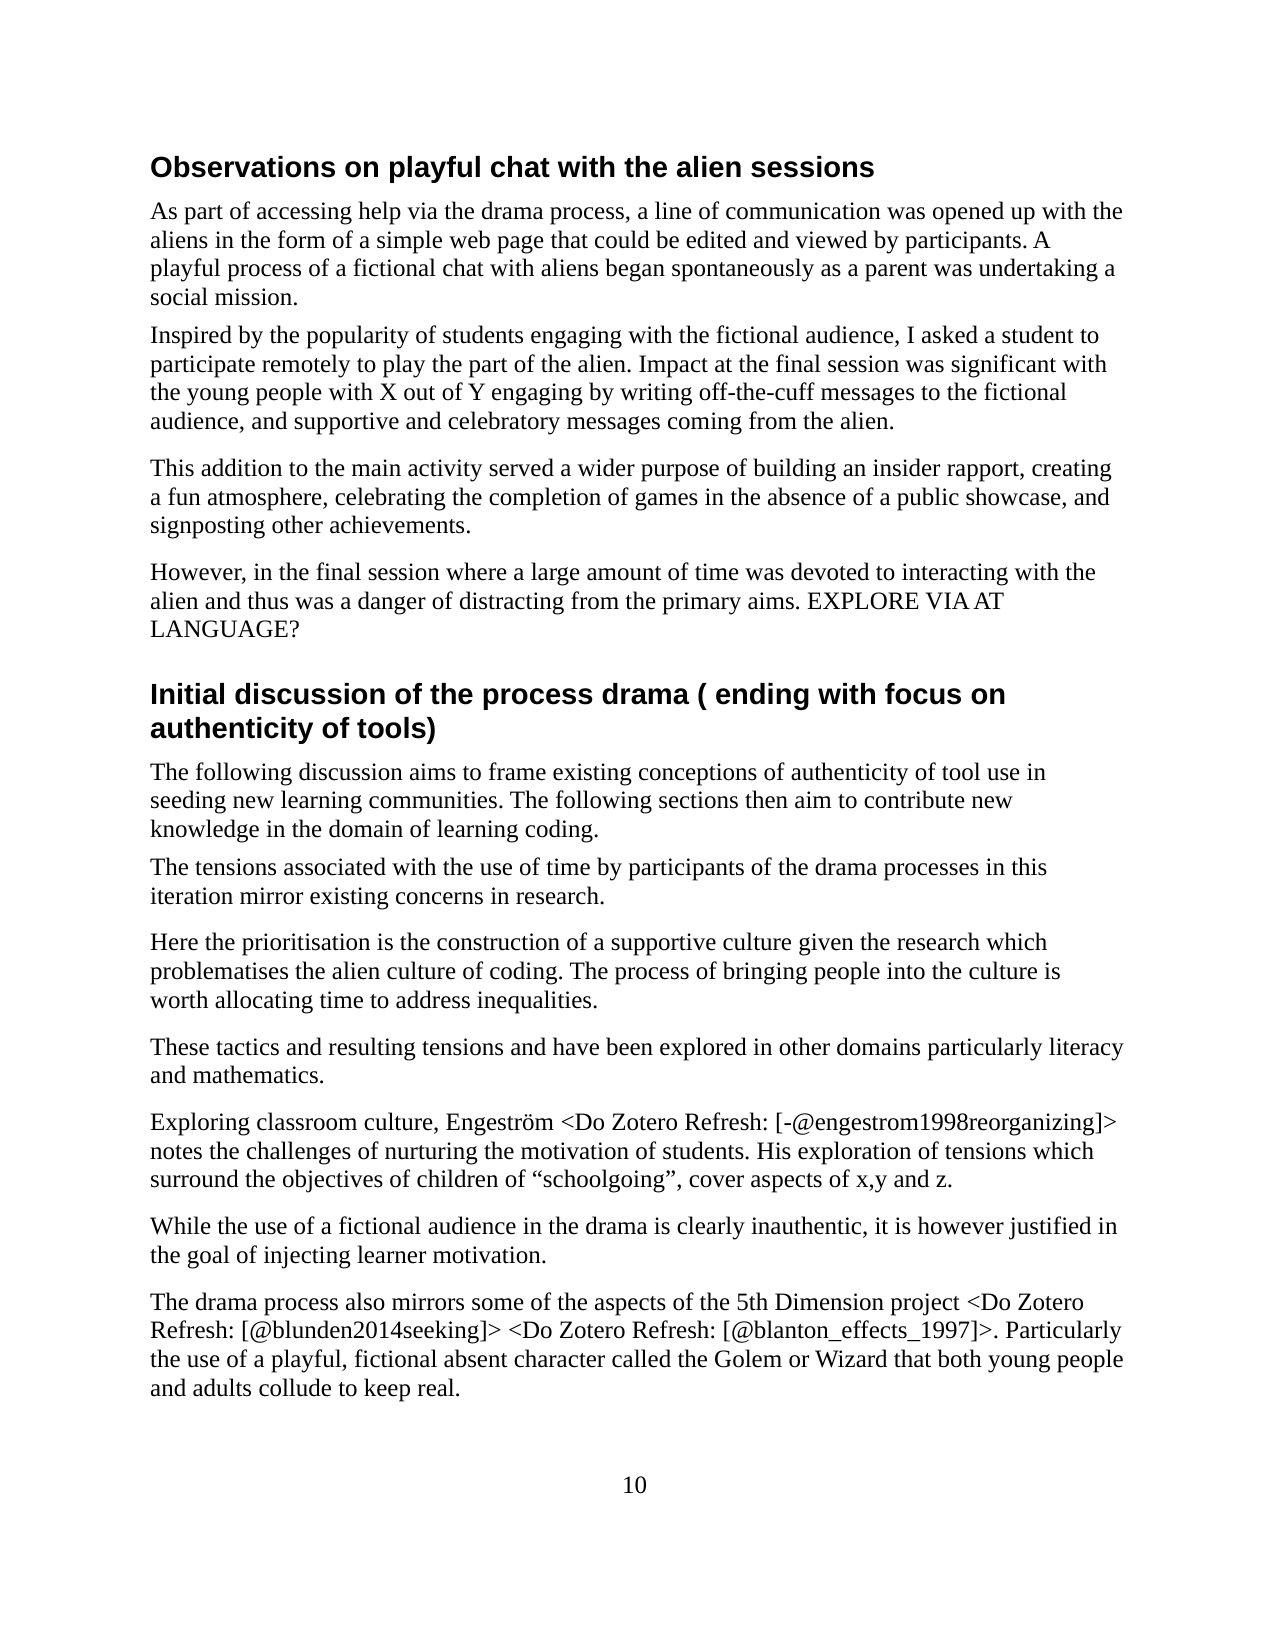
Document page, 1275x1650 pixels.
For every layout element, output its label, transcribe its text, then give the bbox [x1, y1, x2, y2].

text While the use of a fictional audience in the drama is clearly inauthentic, it is however justified in the goal of injecting learner motivation. [150, 1211, 1125, 1269]
text Inspired by the popularity of students engaging with the fictional audience, I asked a student to participate remotely to play the part of the alien. Impact at the final session was significant with the young people with X out of Y engaging by writing off-the-cuff messages to the fictional audience, and supportive and celebratory messages coming from the alien. [150, 320, 1125, 435]
text These tactics and resulting tensions and have been explored in other domains particularly literacy and mathematics. [150, 1032, 1125, 1089]
text The following discussion aims to frame existing conceptions of authenticity of tool use in seeding new learning communities. The following sections then aim to contribute new knowledge in the domain of learning coding. [150, 757, 1125, 843]
text This addition to the main activity served a wider purpose of building an insider rapport, creating a fun atmosphere, celebrating the completion of games in the absence of a public showcase, and signposting other achievements. [150, 453, 1125, 539]
text However, in the final session where a large amount of time was devoted to interacting with the alien and thus was a danger of distracting from the primary aims. EXPLORE VIA AT LANGUAGE? [150, 557, 1125, 643]
subtitle Initial discussion of the process drama ( ending with focus on authenticity of tools) [150, 677, 1125, 744]
text Here the prioritisation is the construction of a supportive culture given the research which problematises the alien culture of coding. The process of bringing people into the culture is worth allocating time to address inequalities. [150, 927, 1125, 1014]
text Exploring classroom culture, Engeström <Do Zotero Refresh: [-@engestrom1998reorganizing]> notes the challenges of nurturing the motivation of students. His exploration of tensions which surround the objectives of children of “schoolgoing”, cover aspects of x,y and z. [150, 1107, 1125, 1193]
subtitle Observations on playful chat with the alien sessions [150, 150, 1125, 183]
text The tensions associated with the use of time by participants of the drama processes in this iteration mirror existing concerns in research. [150, 852, 1125, 909]
text The drama process also mirrors some of the aspects of the 5th Dimension project <Do Zotero Refresh: [@blunden2014seeking]> <Do Zotero Refresh: [@blanton_effects_1997]>. Particularly the use of a playful, fictional absent character called the Golem or Wizard that both young people and adults collude to keep real. [150, 1287, 1125, 1402]
text As part of accessing help via the drama process, a line of communication was opened up with the aliens in the form of a simple web page that could be edited and viewed by participants. A playful process of a fictional chat with aliens began spontaneously as a parent was undertaking a social mission. [150, 196, 1125, 311]
